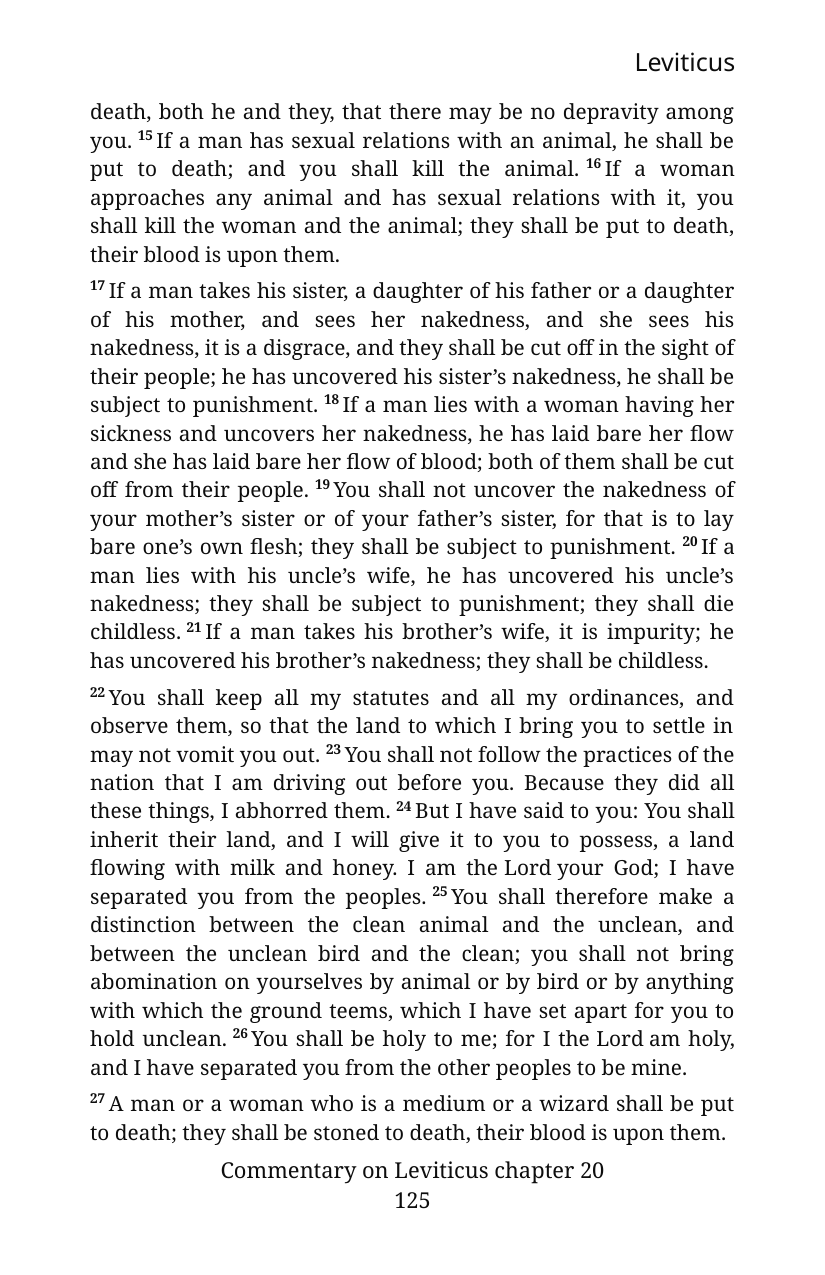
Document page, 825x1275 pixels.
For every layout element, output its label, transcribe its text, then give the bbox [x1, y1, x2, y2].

text 27 A man or a woman who is a medium or a wizard shall be put to death; they shall be stoned to death, their blood is upon them. [90, 1089, 735, 1146]
text 22 You shall keep all my statutes and all my ordinances, and observe them, so that the land to which I bring you to settle in may not vomit you out. 23 You shall not follow the practices of the nation that I am driving out before you. Because they did all these things, I abhorred them. 24 But I have said to you: You shall inherit their land, and I will give it to you to possess, a land flowing with milk and honey. I am the Lord your God; I have separated you from the peoples. 25 You shall therefore make a distinction between the clean animal and the unclean, and between the unclean bird and the clean; you shall not bring abomination on yourselves by animal or by bird or by anything with which the ground teems, which I have set apart for you to hold unclean. 26 You shall be holy to me; for I the Lord am holy, and I have separated you from the other peoples to be mine. [90, 683, 735, 1081]
text death, both he and they, that there may be no depravity among you. 15 If a man has sexual relations with an animal, he shall be put to death; and you shall kill the animal. 16 If a woman approaches any animal and has sexual relations with it, you shall kill the woman and the animal; they shall be put to death, their blood is upon them. [90, 97, 735, 268]
text 17 If a man takes his sister, a daughter of his father or a daughter of his mother, and sees her nakedness, and she sees his nakedness, it is a disgrace, and they shall be cut off in the sight of their people; he has uncovered his sister’s nakedness, he shall be subject to punishment. 18 If a man lies with a woman having her sickness and uncovers her nakedness, he has laid bare her flow and she has laid bare her flow of blood; both of them shall be cut off from their people. 19 You shall not uncover the nakedness of your mother’s sister or of your father’s sister, for that is to lay bare one’s own flesh; they shall be subject to punishment. 20 If a man lies with his uncle’s wife, he has uncovered his uncle’s nakedness; they shall be subject to punishment; they shall die childless. 21 If a man takes his brother’s wife, it is impurity; he has uncovered his brother’s nakedness; they shall be childless. [90, 276, 735, 674]
text Commentary on Leviticus chapter 20 [90, 1154, 735, 1184]
